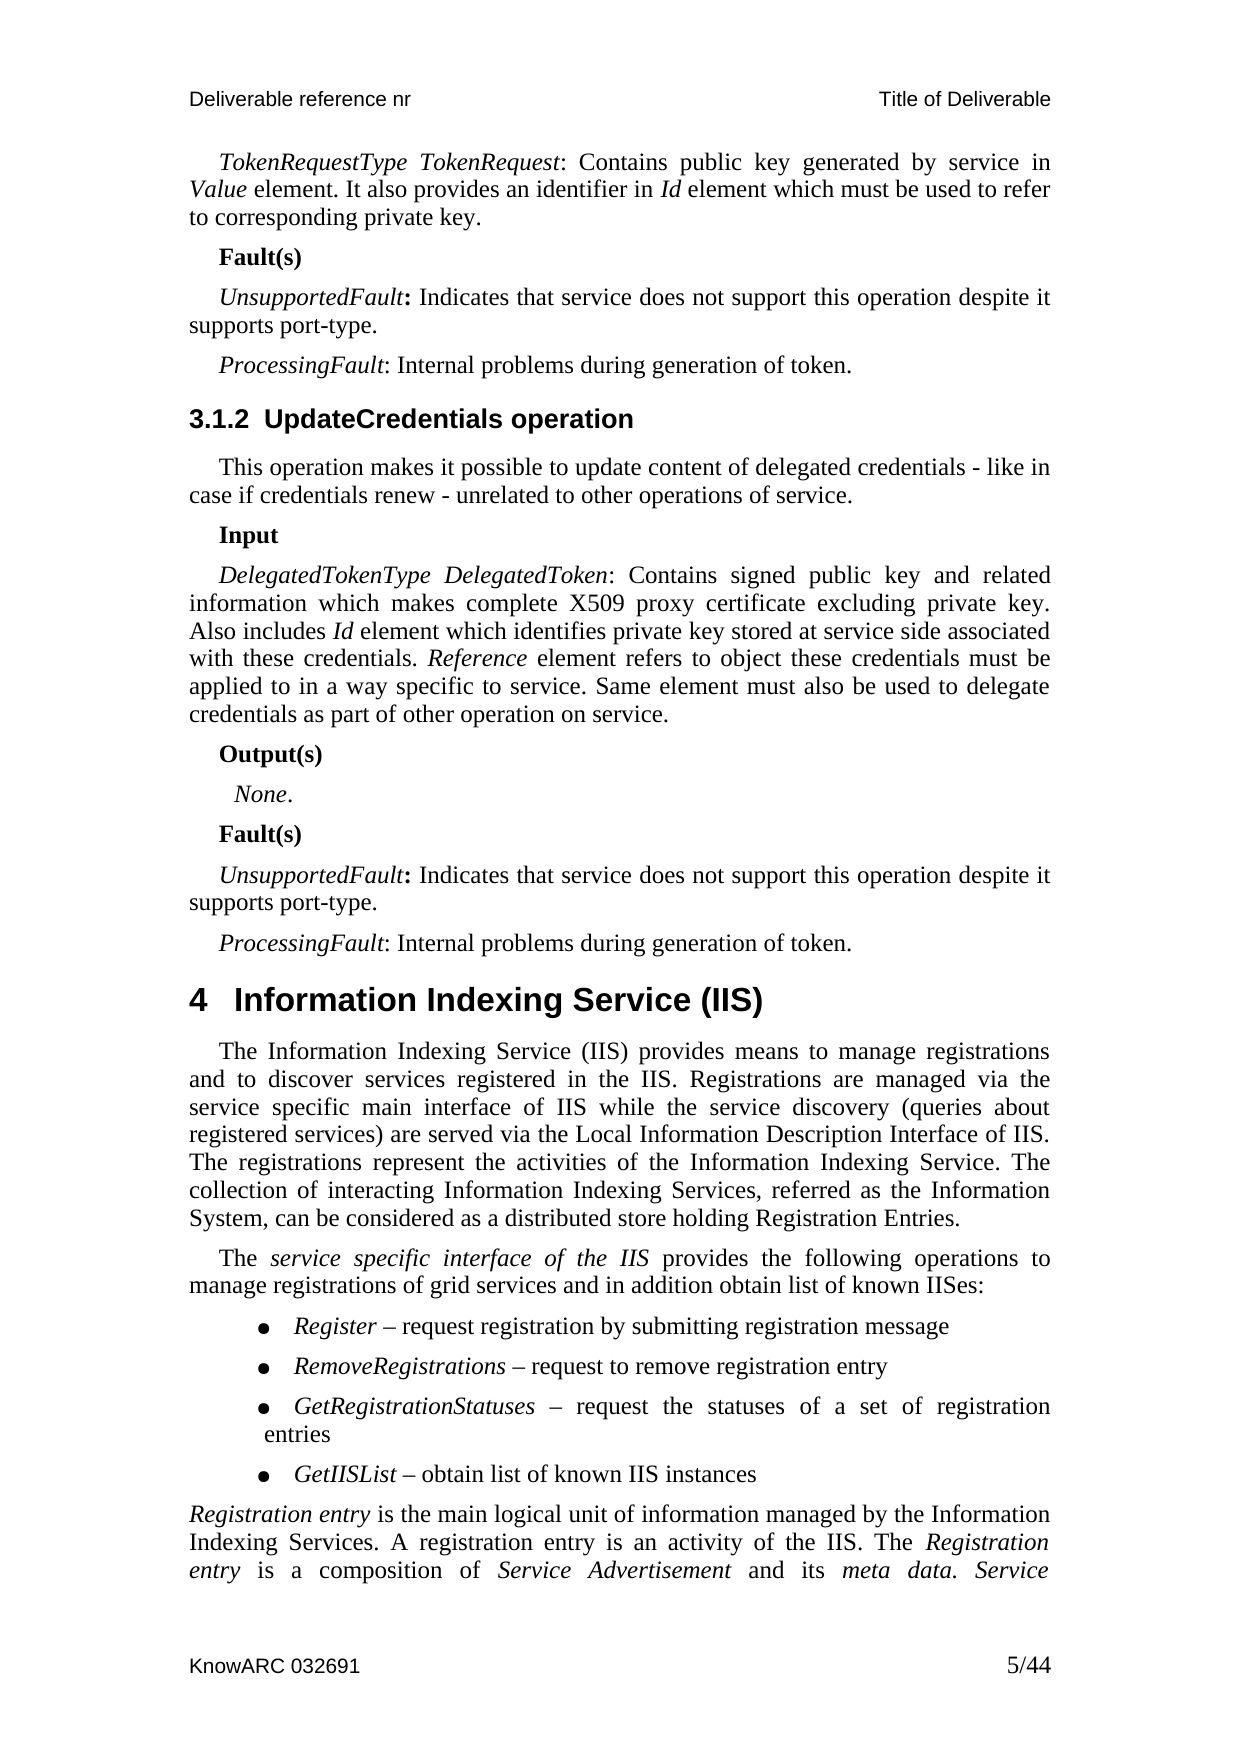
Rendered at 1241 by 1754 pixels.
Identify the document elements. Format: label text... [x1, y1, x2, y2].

subtitle Information Indexing Service (IIS) [189, 981, 1051, 1019]
text DelegatedTokenType DelegatedToken: Contains signed public key and related information which makes complete X509 proxy certificate excluding private key. Also includes Id element which identifies private key stored at service side associated with these credentials. Reference element refers to object these credentials must be applied to in a way specific to service. Same element must also be used to delegate credentials as part of other operation on service. [189, 561, 1051, 728]
text This operation makes it possible to update content of delegated credentials - like in case if credentials renew - unrelated to other operations of service. [189, 453, 1051, 509]
list GetRegistrationStatuses – request the statuses of a set of registration entries [226, 1392, 1051, 1448]
text ProcessingFault: Internal problems during generation of token. [189, 351, 1051, 379]
text Fault(s) [189, 821, 1051, 848]
text TokenRequestType TokenRequest: Contains public key generated by service in Value element. It also provides an identifier in Id element which must be used to refer to corresponding private key. [189, 148, 1051, 231]
text Output(s) [189, 740, 1051, 768]
list GetIISList – obtain list of known IIS instances [226, 1460, 1051, 1488]
list None. [189, 780, 1051, 808]
list RemoveRegistrations – request to remove registration entry [226, 1352, 1051, 1380]
subtitle UpdateCredentials operation [189, 404, 1051, 434]
text The service specific interface of the IIS provides the following operations to manage registrations of grid services and in addition obtain list of known IISes: [189, 1244, 1051, 1299]
text ProcessingFault: Internal problems during generation of token. [189, 929, 1051, 956]
text The Information Indexing Service (IIS) provides means to manage registrations and to discover services registered in the IIS. Registrations are managed via the service specific main interface of IIS while the service discovery (queries about registered services) are served via the Local Information Description Interface of IIS. The registrations represent the activities of the Information Indexing Service. The collection of interacting Information Indexing Services, referred as the Information System, can be considered as a distributed store holding Registration Entries. [189, 1037, 1051, 1231]
text UnsupportedFault: Indicates that service does not support this operation despite it supports port-type. [189, 861, 1051, 916]
text Registration entry is the main logical unit of information managed by the Information Indexing Services. A registration entry is an activity of the IIS. The Registration entry is a composition of Service Advertisement and its meta data. Service [189, 1500, 1051, 1583]
list Register – request registration by submitting registration message [226, 1312, 1051, 1339]
text Input [189, 521, 1051, 549]
text Fault(s) [189, 243, 1051, 271]
text UnsupportedFault: Indicates that service does not support this operation despite it supports port-type. [189, 283, 1051, 339]
